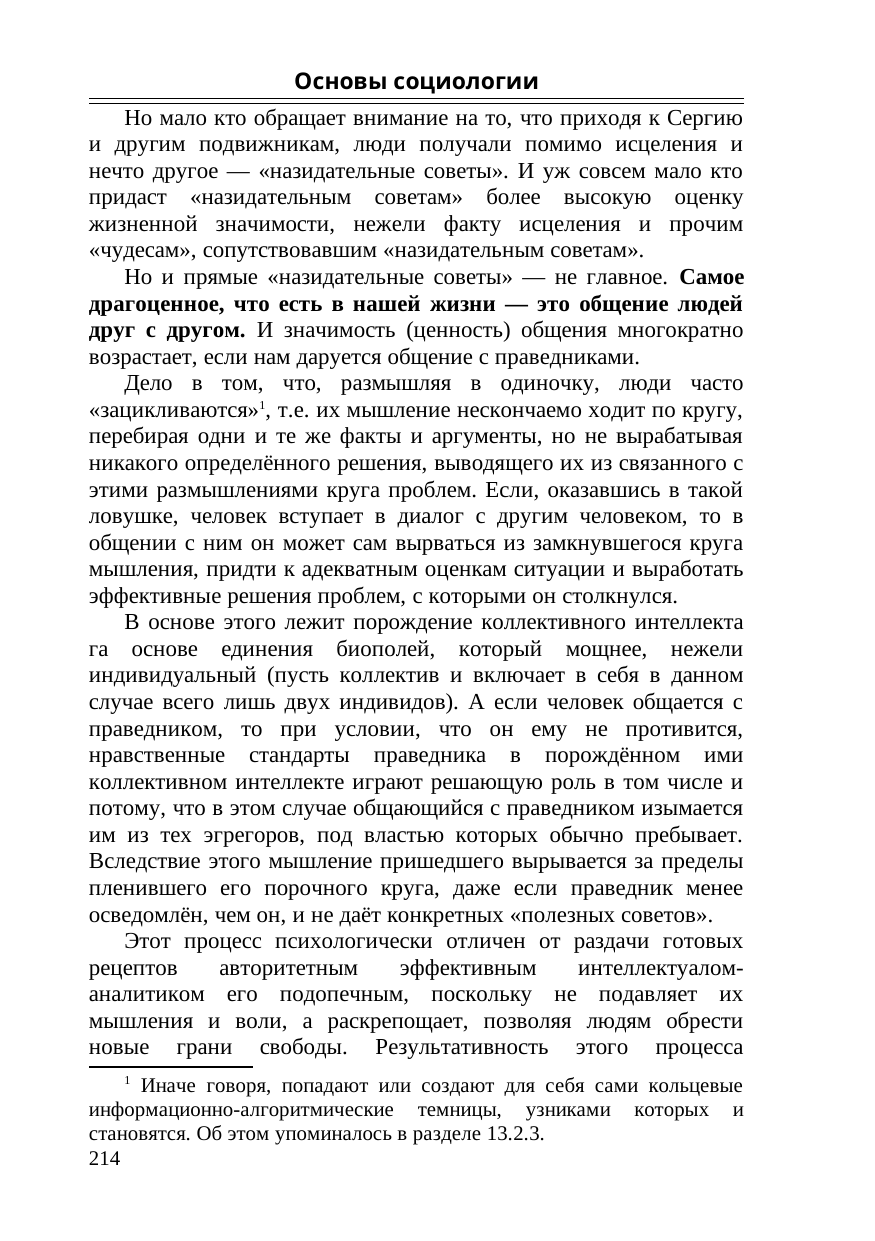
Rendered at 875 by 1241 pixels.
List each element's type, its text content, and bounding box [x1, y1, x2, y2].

text Но мало кто обращает внимание на то, что приходя к Сергию и другим подвижникам, люди получали помимо исцеления и нечто другое — «назидательные советы». И уж совсем мало кто придаст «назидательным советам» более высокую оценку жизненной значимости, нежели факту исцеления и прочим «чудесам», сопутствовавшим «назидательным советам». [89, 104, 744, 263]
text Этот процесс психологически отличен от раздачи готовых рецептов авторитетным эффективным интеллектуалом-аналитиком его подопечным, поскольку не подавляет их мышления и воли, а раскрепощает, позволяя людям обрести новые грани свободы. Результативность этого процесса [89, 927, 744, 1060]
text В основе этого лежит порождение коллективного интеллекта га основе единения биополей, который мощнее, нежели индивидуальный (пусть коллектив и включает в себя в данном случае всего лишь двух индивидов). А если человек общается с праведником, то при условии, что он ему не противится, нравственные стандарты праведника в порождённом ими коллективном интеллекте играют решающую роль в том числе и потому, что в этом случае общающийся с праведником изымается им из тех эгрегоров, под властью которых обычно пребывает. Вследствие этого мышление пришедшего вырывается за пределы пленившего его порочного круга, даже если праведник менее осведомлён, чем он, и не даёт конкретных «полезных советов». [89, 608, 744, 927]
text Но и прямые «назидательные советы» — не главное. Самое драгоценное, что есть в нашей жизни — это общение людей друг с другом. И значимость (ценность) общения многократно возрастает, если нам даруется общение с праведниками. [89, 263, 744, 369]
text Иначе говоря, попадают или создают для себя сами кольцевые информационно-алгоритмические темницы, узниками которых и становятся. Об этом упоминалось в разделе 13.2.3. [89, 1073, 744, 1145]
text Дело в том, что, размышляя в одиночку, люди часто «зацикливаются», т.е. их мышление нескончаемо ходит по кругу, перебирая одни и те же факты и аргументы, но не вырабатывая никакого определённого решения, выводящего их из связанного с этими размышлениями круга проблем. Если, оказавшись в такой ловушке, человек вступает в диалог с другим человеком, то в общении с ним он может сам вырваться из замкнувшегося круга мышления, придти к адекватным оценкам ситуации и выработать эффективные решения проблем, с которыми он столкнулся. [89, 369, 744, 608]
